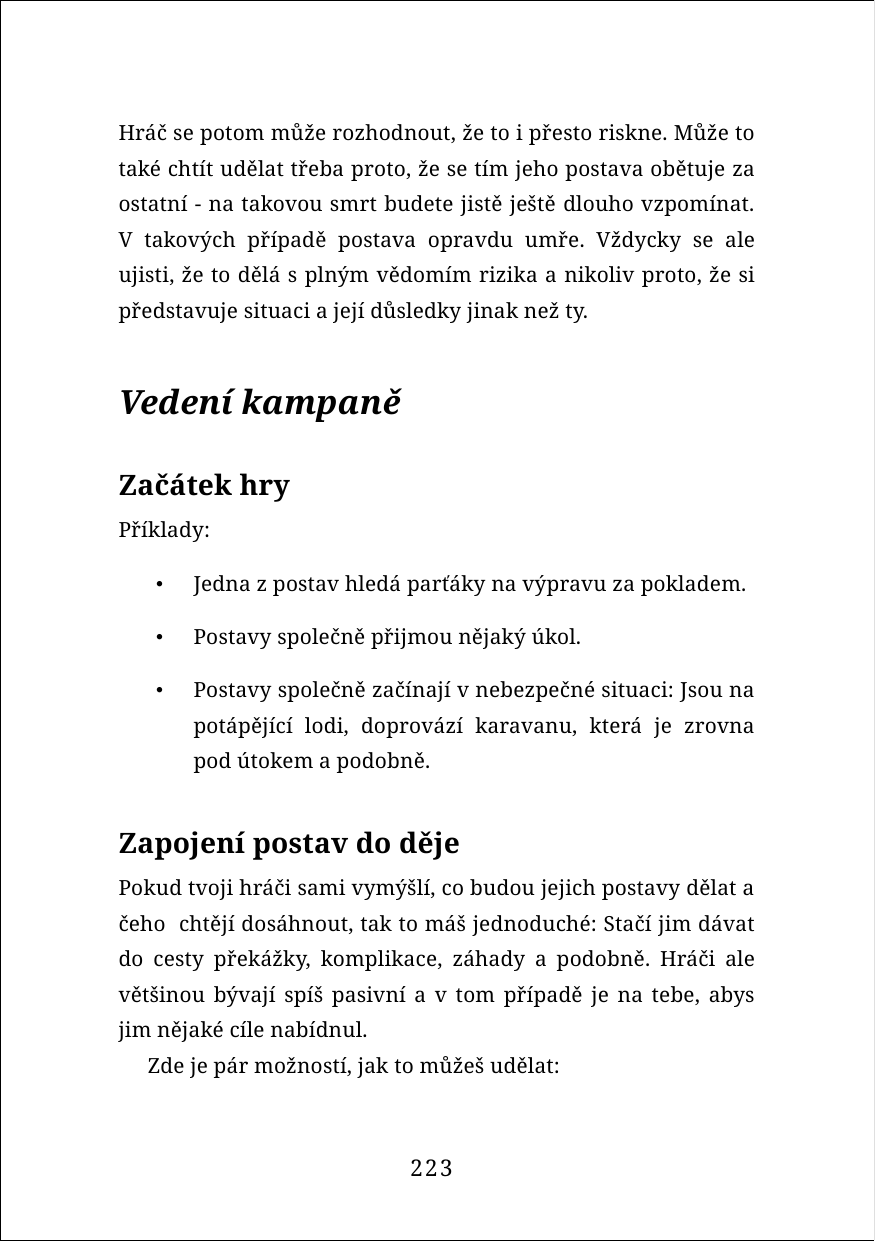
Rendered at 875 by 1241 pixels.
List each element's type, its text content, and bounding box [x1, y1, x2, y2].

text Pokud tvoji hráči sami vymýšlí, co budou jejich postavy dělat a čeho chtějí dosáhnout, tak to máš jednoduché: Stačí jim dávat do cesty překážky, komplikace, záhady a podobně. Hráči ale většinou bývají spíš pasivní a v tom případě je na tebe, abys jim nějaké cíle nabídnul. Zde je pár možností, jak to můžeš udělat: [118, 873, 756, 1079]
subtitle Zapojení postav do děje [118, 823, 756, 861]
list Postavy společně začínají v nebezpečné situaci: Jsou na potápějící lodi, doprovází karavanu, která je zrovna pod útokem a podobně. [156, 675, 756, 775]
text Příklady: [118, 516, 756, 544]
list Postavy společně přijmou nějaký úkol. [156, 622, 756, 650]
subtitle Začátek hry [118, 465, 756, 504]
text Hráč se potom může rozhodnout, že to i přesto riskne. Může to také chtít udělat třeba proto, že se tím jeho postava obětuje za ostatní - na takovou smrt budete jistě ještě dlouho vzpomínat. V takových případě postava opravdu umře. Vždycky se ale ujisti, že to dělá s plným vědomím rizika a nikoliv proto, že si představuje situaci a její důsledky jinak než ty. [118, 118, 756, 324]
list Jedna z postav hledá parťáky na výpravu za pokladem. [156, 569, 756, 597]
subtitle Vedení kampaně [118, 379, 756, 424]
